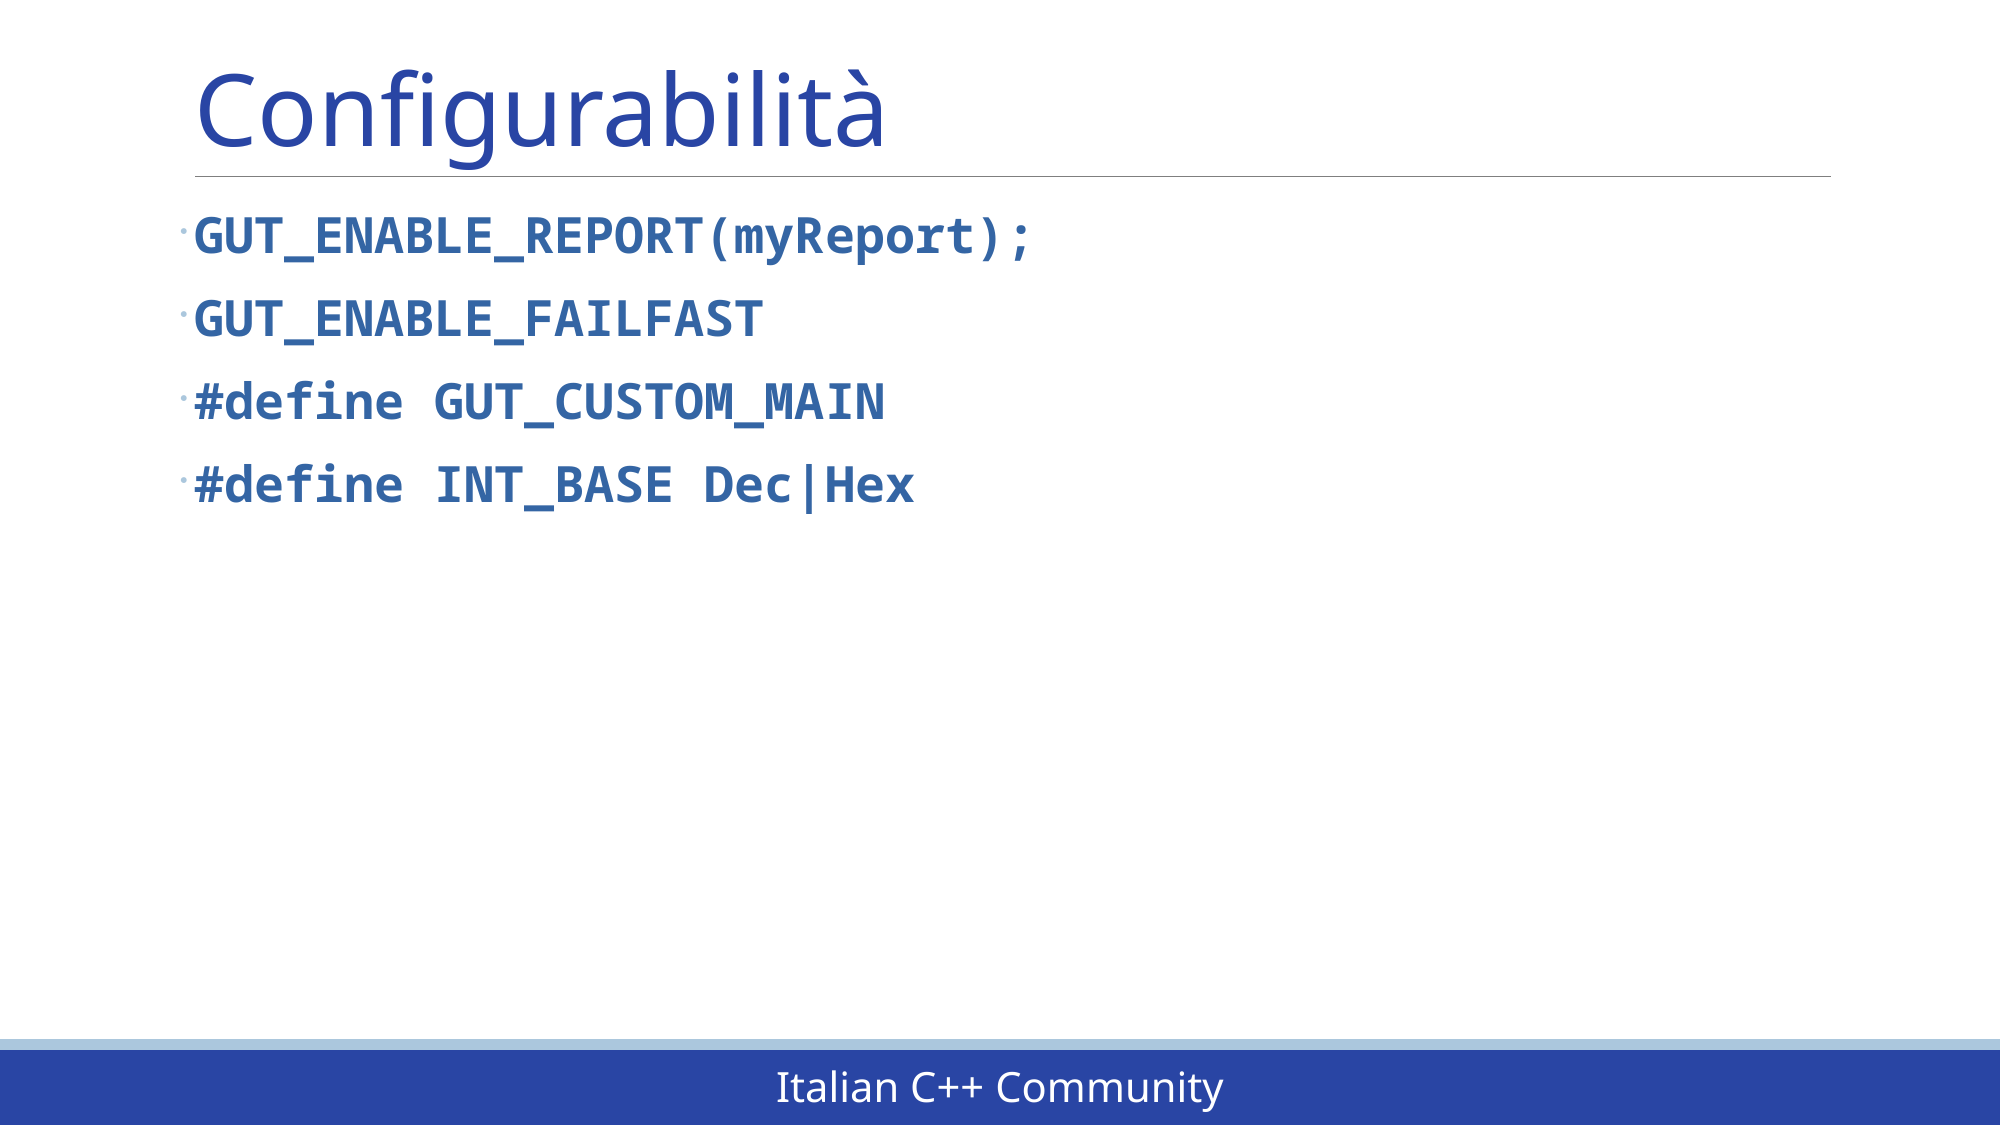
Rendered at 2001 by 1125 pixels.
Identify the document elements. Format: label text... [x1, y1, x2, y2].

list GUT_ENABLE_REPORT(myReport); GUT_ENABLE_FAILFAST #define GUT_CUSTOM_MAIN #define INT_BASE Dec|Hex [179, 202, 1830, 1011]
title Configurabilità [179, 2, 1830, 175]
